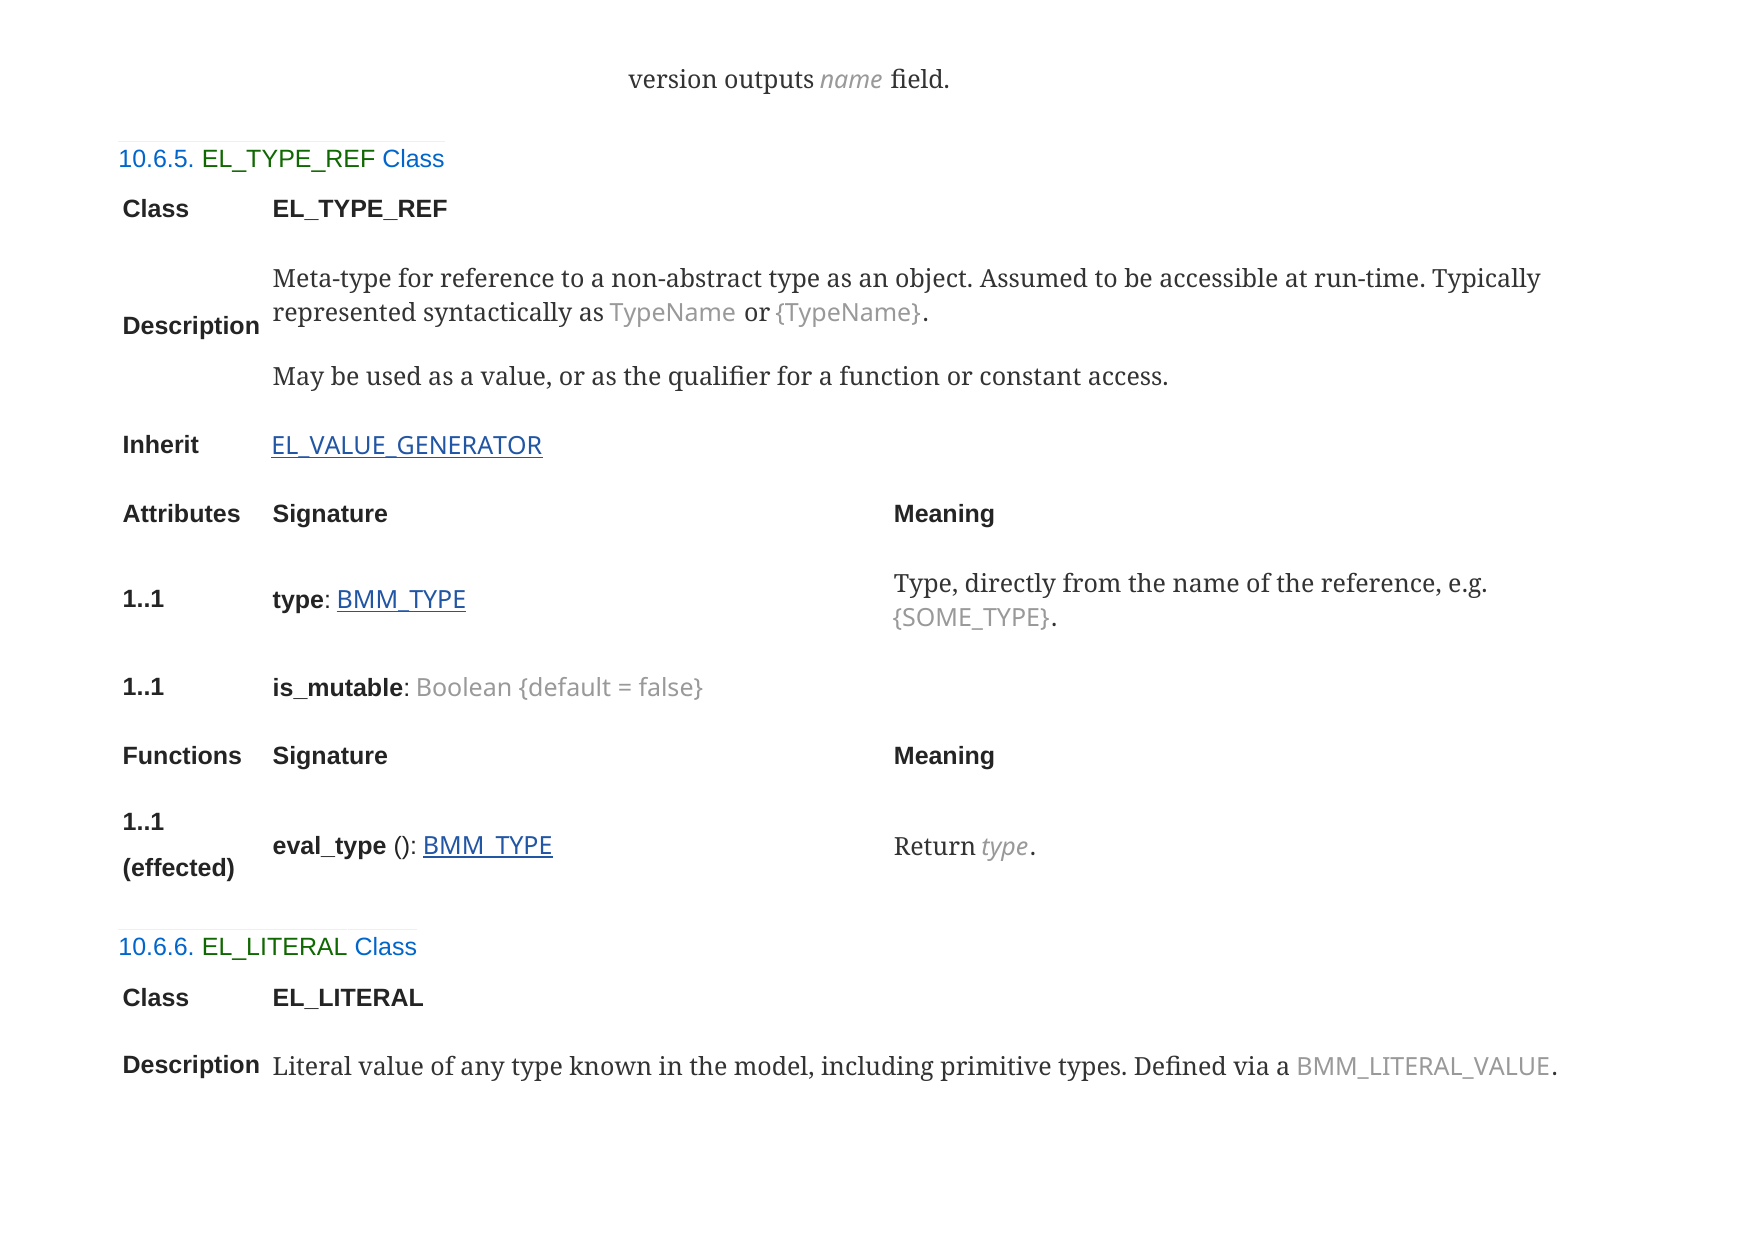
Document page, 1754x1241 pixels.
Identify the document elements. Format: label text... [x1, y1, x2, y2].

table_header EL_TYPE_REF [268, 192, 1655, 258]
table_cell eval_type (): BMM_TYPE [268, 804, 889, 917]
table_cell Generated full reference name, based on constituent parts of the entity. Default version outputs name field. [624, 59, 1655, 128]
table_cell Meaning [890, 497, 1655, 563]
table_cell 1..1 (effected) [118, 804, 268, 917]
table_cell Meta-type for reference to a non-abstract type as an object. Assumed to be accessible at run-time. Typically represented syntactically as TypeName or {TypeName}. May be used as a value, or as the qualifier for a function or constant access. [268, 258, 1655, 425]
table_cell Literal value of any type known in the model, including primitive types. Defined via a BMM_LITERAL_VALUE. [268, 1046, 1658, 1116]
table_cell is_mutable: Boolean {default = false} [268, 666, 889, 738]
table_cell type: BMM_TYPE [268, 563, 889, 666]
table_cell Return type. [890, 804, 1655, 917]
table_cell reference (): String [268, 59, 624, 128]
table_cell Meaning [890, 738, 1655, 804]
table_cell Inherit [118, 425, 268, 497]
table_cell EL_VALUE_GENERATOR [268, 425, 1655, 497]
table_cell Functions [118, 738, 268, 804]
table_cell [890, 666, 1655, 738]
subtitle 10.6.5. EL_TYPE_REF Class [118, 141, 1695, 173]
table_cell 1..1 [118, 563, 268, 666]
table_cell 1..1 [118, 59, 268, 128]
table_header Class [118, 192, 268, 258]
table_cell 1..1 [118, 666, 268, 738]
table_header EL_LITERAL [268, 980, 1658, 1046]
table_cell Attributes [118, 497, 268, 563]
table_cell Signature [268, 738, 889, 804]
table_cell Description [118, 1046, 268, 1116]
table_cell Description [118, 258, 268, 425]
subtitle 10.6.6. EL_LITERAL Class [118, 929, 1695, 961]
table_cell Type, directly from the name of the reference, e.g. {SOME_TYPE}. [890, 563, 1655, 666]
table_cell Signature [268, 497, 889, 563]
table_header Class [118, 980, 268, 1046]
